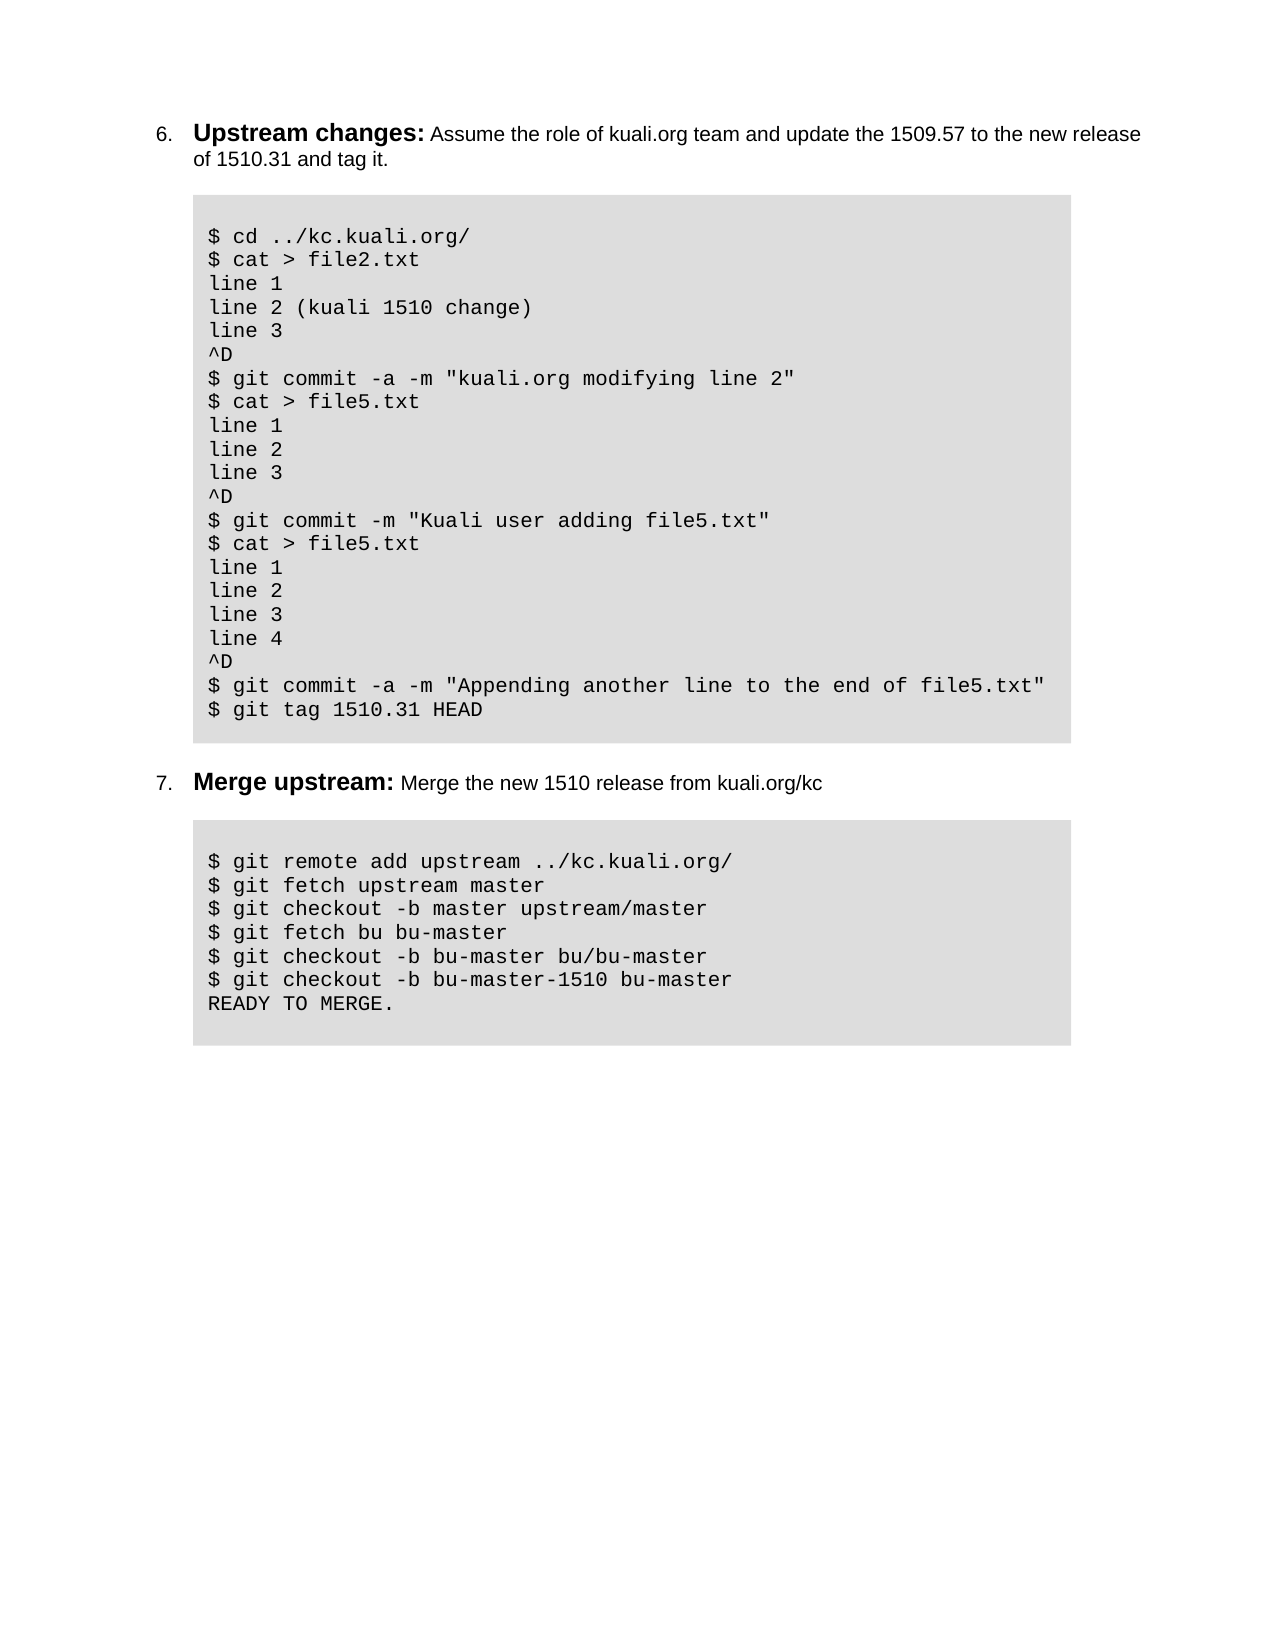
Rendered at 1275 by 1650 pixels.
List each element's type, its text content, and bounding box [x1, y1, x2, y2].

list Merge upstream: Merge the new 1510 release from kuali.org/kc [156, 767, 1157, 1046]
list Upstream changes: Assume the role of kuali.org team and update the 1509.57 to the new release of 1510.31 and tag it. [156, 118, 1157, 767]
